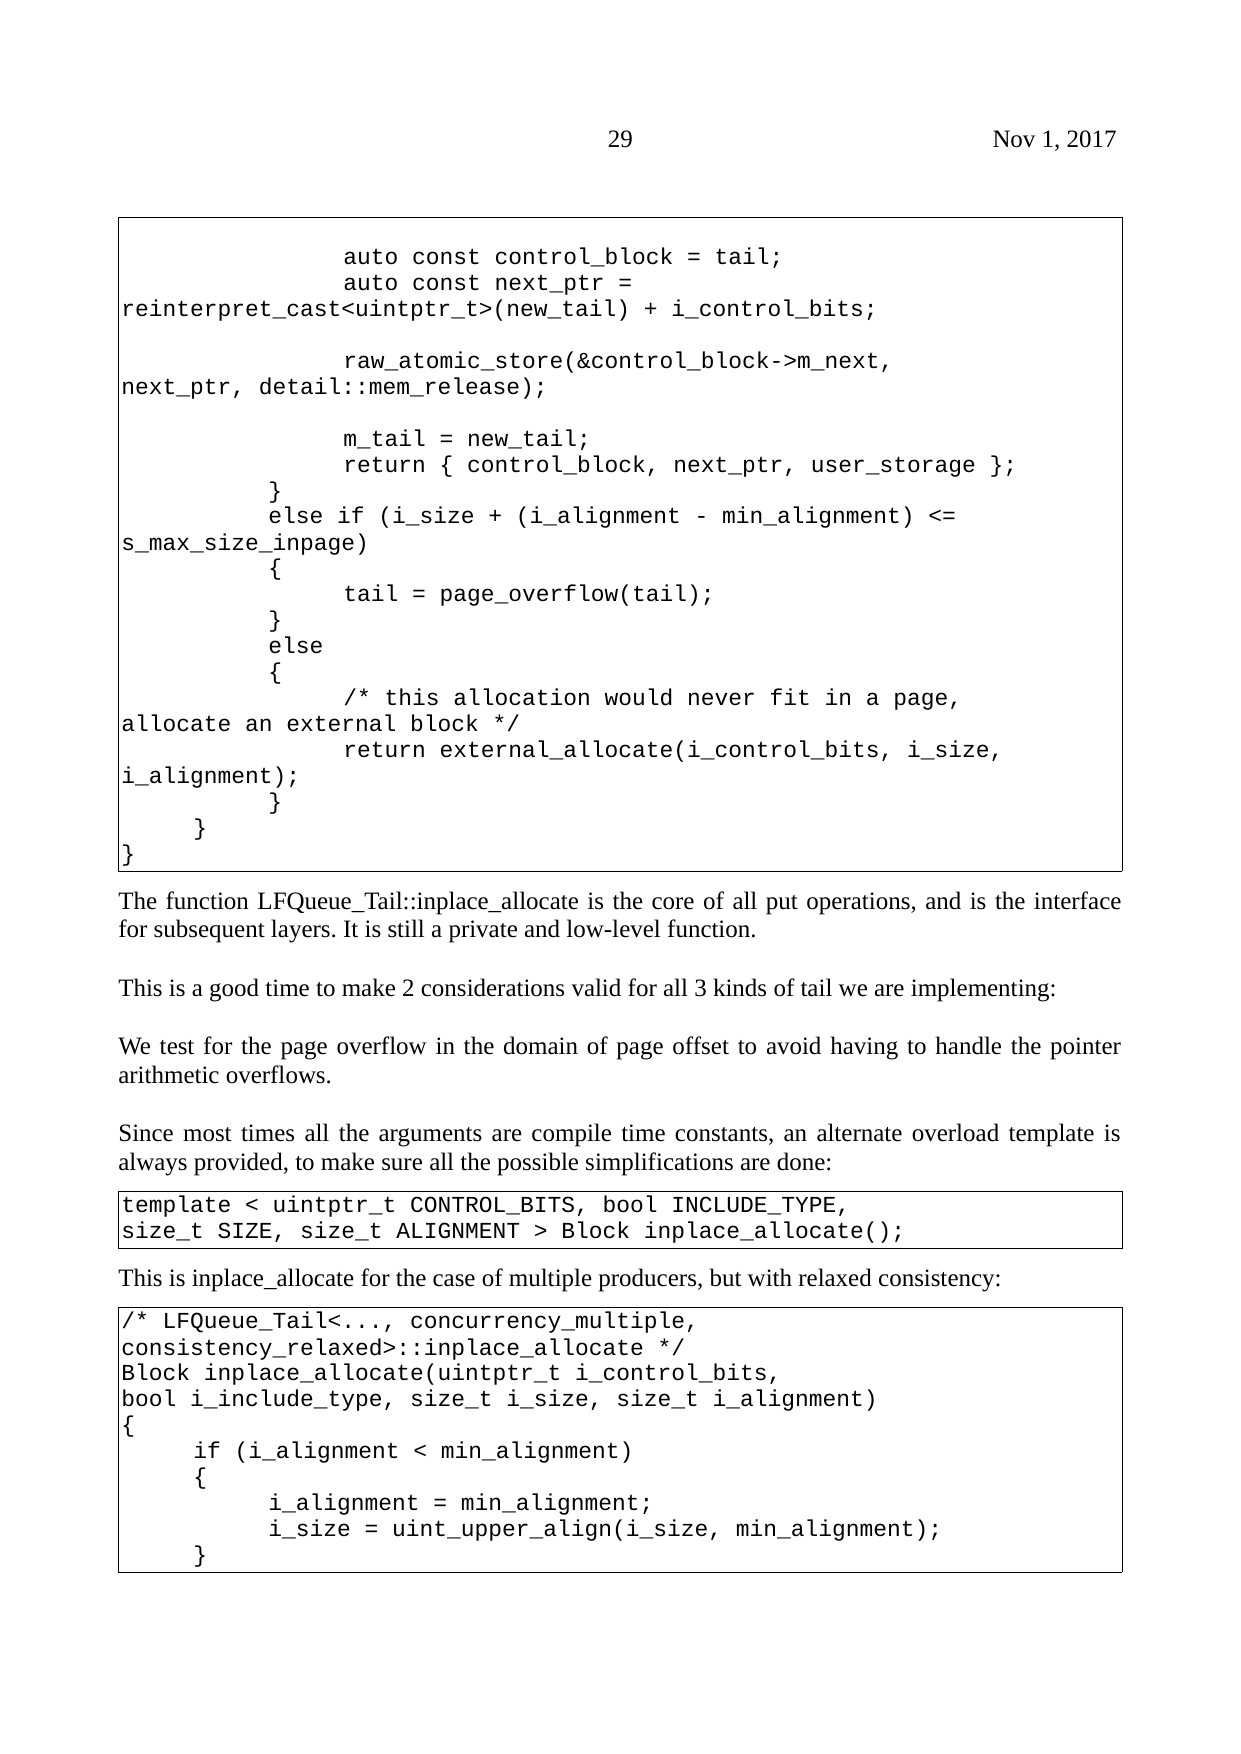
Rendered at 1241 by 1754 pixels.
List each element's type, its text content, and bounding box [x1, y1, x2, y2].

text m_tail = new_tail; [119, 424, 1122, 450]
text consistency_relaxed>::inplace_allocate */ [119, 1333, 1122, 1359]
text i_alignment = min_alignment; [119, 1488, 1122, 1514]
text if (i_alignment < min_alignment) [119, 1437, 1122, 1462]
text The function LFQueue_Tail::inplace_allocate is the core of all put operations, and is the interface for subsequent layers. It is still a private and low-level function. [118, 886, 1122, 943]
text allocate an external block */ [119, 709, 1122, 735]
text This is a good time to make 2 considerations valid for all 3 kinds of tail we are implementing: [118, 973, 1122, 1002]
text auto const next_ptr = [119, 268, 1122, 294]
text next_ptr, detail::mem_release); [119, 372, 1122, 401]
text Since most times all the arguments are compile time constants, an alternate overload template is always provided, to make sure all the possible simplifications are done: [118, 1118, 1122, 1176]
text reinterpret_cast<uintptr_t>(new_tail) + i_control_bits; [119, 294, 1122, 323]
text tail = page_overflow(tail); [119, 580, 1122, 606]
text Block inplace_allocate(uintptr_t i_control_bits, [119, 1359, 1122, 1385]
text else [119, 632, 1122, 657]
text } [119, 606, 1122, 632]
text template < uintptr_t CONTROL_BITS, bool INCLUDE_TYPE, [119, 1192, 1122, 1217]
text } [119, 787, 1122, 813]
text else if (i_size + (i_alignment - min_alignment) <= s_max_size_inpage) [119, 502, 1122, 554]
text } [119, 839, 1122, 871]
text auto const control_block = tail; [119, 242, 1122, 268]
text raw_atomic_store(&control_block->m_next, [119, 346, 1122, 372]
text size_t SIZE, size_t ALIGNMENT > Block inplace_allocate(); [119, 1217, 1122, 1248]
text bool i_include_type, size_t i_size, size_t i_alignment) [119, 1385, 1122, 1411]
text } [119, 476, 1122, 502]
text { [119, 1462, 1122, 1488]
text return { control_block, next_ptr, user_storage }; [119, 450, 1122, 476]
text /* this allocation would never fit in a page, [119, 683, 1122, 709]
text { [119, 657, 1122, 683]
text This is inplace_allocate for the case of multiple producers, but with relaxed consistency: [118, 1263, 1122, 1292]
text { [119, 554, 1122, 580]
text /* LFQueue_Tail<..., concurrency_multiple, [119, 1308, 1122, 1333]
text } [119, 813, 1122, 839]
text { [119, 1411, 1122, 1437]
text We test for the page overflow in the domain of page offset to avoid having to handle the pointer arithmetic overflows. [118, 1031, 1122, 1089]
text } [119, 1540, 1122, 1572]
text return external_allocate(i_control_bits, i_size, i_alignment); [119, 735, 1122, 787]
text i_size = uint_upper_align(i_size, min_alignment); [119, 1514, 1122, 1540]
